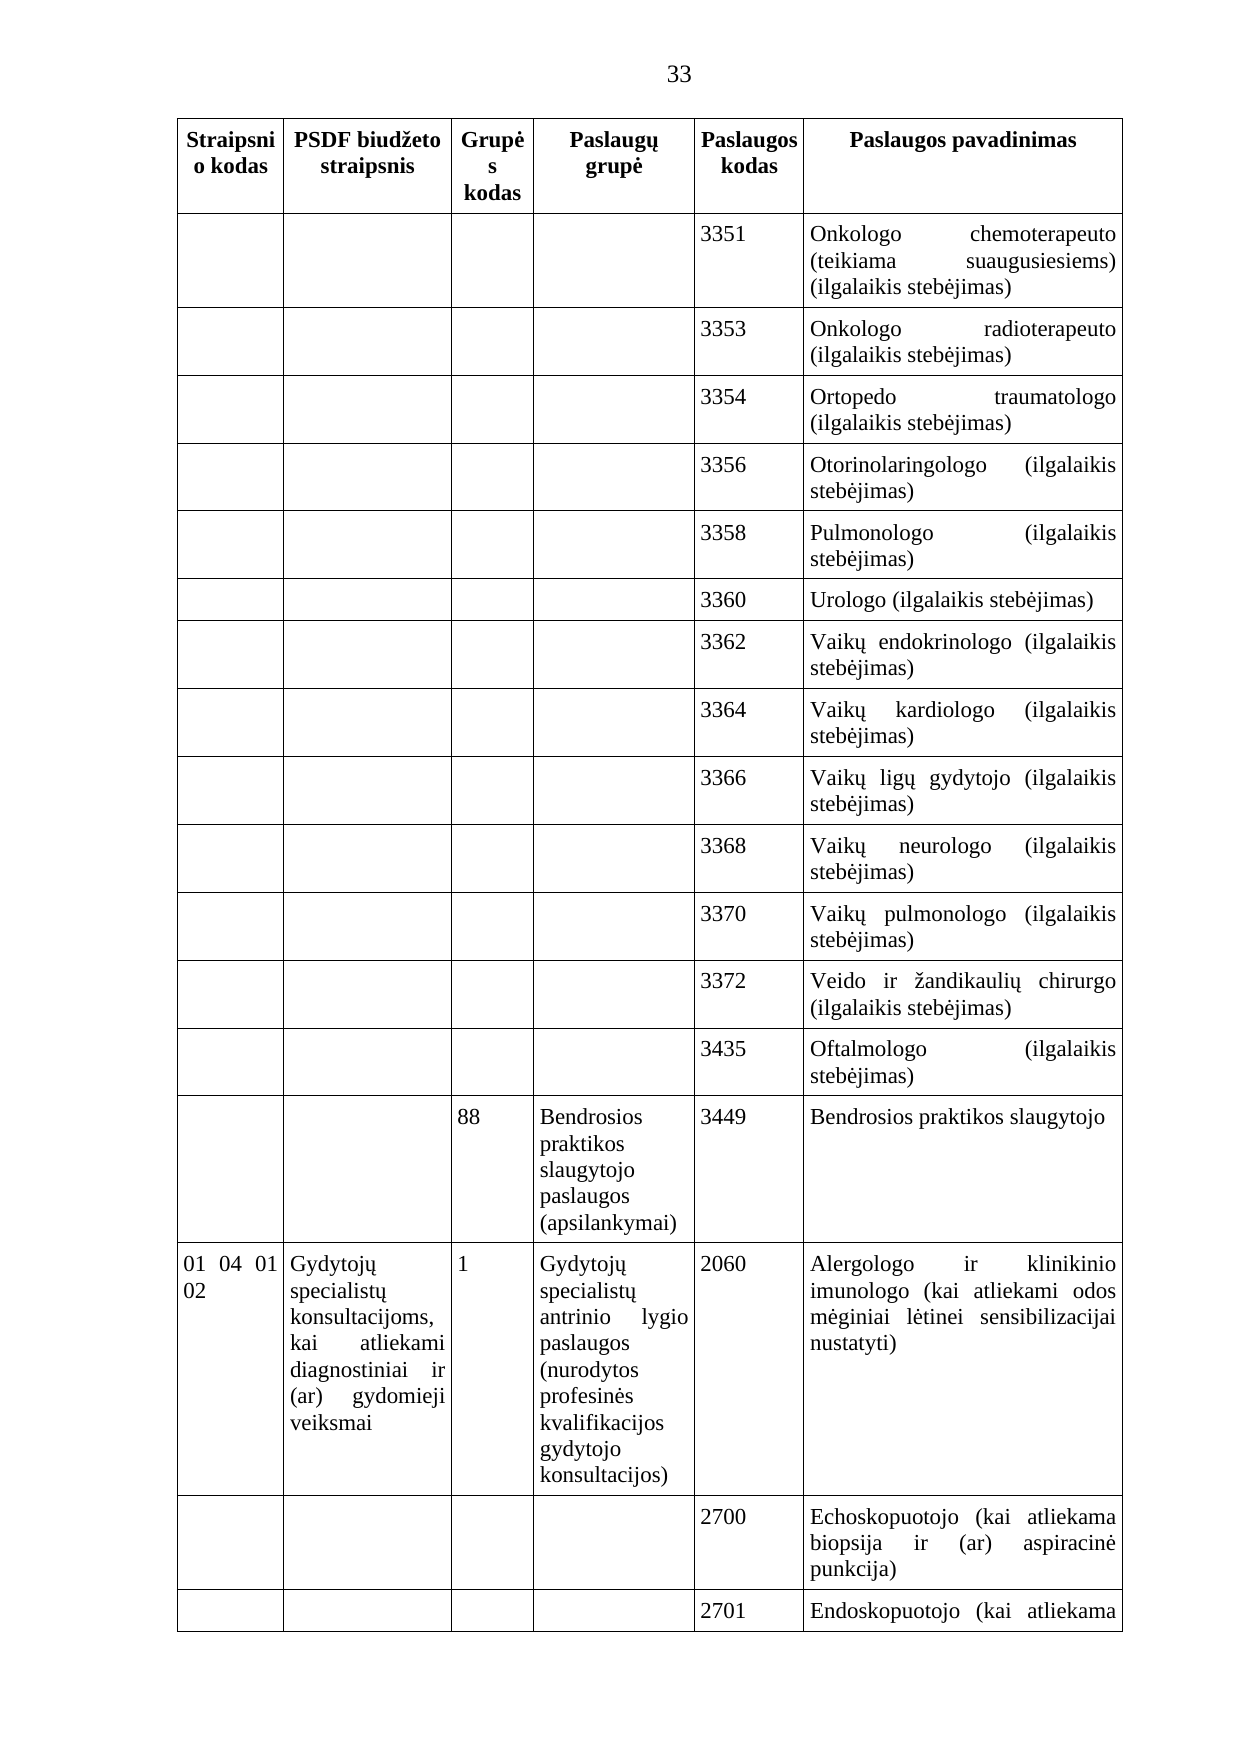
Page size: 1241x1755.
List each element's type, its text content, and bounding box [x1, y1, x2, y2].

table_cell [534, 621, 694, 688]
table_cell [178, 1029, 283, 1095]
table_cell Oftalmologo (ilgalaikis stebėjimas) [804, 1029, 1122, 1095]
table_cell [452, 621, 533, 688]
table_cell [534, 961, 694, 1027]
table_cell 3358 [695, 511, 803, 578]
table_cell [178, 1096, 283, 1242]
table_cell [284, 376, 451, 442]
table_cell [534, 511, 694, 578]
table_cell Echoskopuotojo (kai atliekama biopsija ir (ar) aspiracinė punkcija) [804, 1496, 1122, 1589]
table_cell Gydytojų specialistų konsultacijoms, kai atliekami diagnostiniai ir (ar) gydomieji veiksmai [284, 1243, 451, 1495]
table_cell 3364 [695, 689, 803, 756]
table_cell [178, 825, 283, 892]
table_cell [534, 214, 694, 307]
table_cell [452, 689, 533, 756]
table_cell [284, 825, 451, 892]
table_cell Vaikų endokrinologo (ilgalaikis stebėjimas) [804, 621, 1122, 688]
table_cell Vaikų kardiologo (ilgalaikis stebėjimas) [804, 689, 1122, 756]
table_cell [452, 511, 533, 578]
table_cell [178, 376, 283, 442]
table_header Paslaugų grupė [534, 119, 694, 212]
table_cell 3351 [695, 214, 803, 307]
table_cell [284, 1096, 451, 1242]
table_cell Onkologo radioterapeuto (ilgalaikis stebėjimas) [804, 308, 1122, 374]
table_cell [284, 757, 451, 824]
table_cell Urologo (ilgalaikis stebėjimas) [804, 579, 1122, 620]
table_cell [452, 1590, 533, 1631]
table_cell [534, 444, 694, 510]
table_cell [534, 1590, 694, 1631]
table_header Straipsnio kodas [178, 119, 283, 212]
table_cell [534, 1029, 694, 1095]
table_cell Vaikų ligų gydytojo (ilgalaikis stebėjimas) [804, 757, 1122, 824]
table_cell [284, 893, 451, 959]
table_cell Bendrosios praktikos slaugytojo paslaugos (apsilankymai) [534, 1096, 694, 1242]
table_cell 3356 [695, 444, 803, 510]
table_header Paslaugos kodas [695, 119, 803, 212]
table_cell 01 04 01 02 [178, 1243, 283, 1495]
table_cell [178, 511, 283, 578]
table_cell 3362 [695, 621, 803, 688]
table_cell [452, 376, 533, 442]
table_cell 3366 [695, 757, 803, 824]
table_cell [534, 825, 694, 892]
table_cell [178, 961, 283, 1027]
table_cell [534, 1496, 694, 1589]
table_cell Onkologo chemoterapeuto (teikiama suaugusiesiems) (ilgalaikis stebėjimas) [804, 214, 1122, 307]
table_cell [284, 961, 451, 1027]
table_cell [284, 1496, 451, 1589]
table_cell Bendrosios praktikos slaugytojo [804, 1096, 1122, 1242]
table_cell Vaikų pulmonologo (ilgalaikis stebėjimas) [804, 893, 1122, 959]
table_cell [284, 621, 451, 688]
table_cell [284, 308, 451, 374]
table_cell [178, 214, 283, 307]
table_cell [452, 893, 533, 959]
table_cell [452, 961, 533, 1027]
table_cell 1 [452, 1243, 533, 1495]
table_cell [534, 689, 694, 756]
table_cell [534, 308, 694, 374]
table_cell Alergologo ir klinikinio imunologo (kai atliekami odos mėginiai lėtinei sensibilizacijai nustatyti) [804, 1243, 1122, 1495]
table_cell [284, 1590, 451, 1631]
table_cell 3360 [695, 579, 803, 620]
table_cell [178, 1590, 283, 1631]
table_header Paslaugos pavadinimas [804, 119, 1122, 212]
table_cell [452, 1029, 533, 1095]
table_cell [178, 308, 283, 374]
table_cell [178, 689, 283, 756]
table_cell [178, 579, 283, 620]
table_cell Ortopedo traumatologo (ilgalaikis stebėjimas) [804, 376, 1122, 442]
table_cell [284, 1029, 451, 1095]
table_cell Vaikų neurologo (ilgalaikis stebėjimas) [804, 825, 1122, 892]
table_cell Gydytojų specialistų antrinio lygio paslaugos (nurodytos profesinės kvalifikacijos gydytojo konsultacijos) [534, 1243, 694, 1495]
table_cell [452, 757, 533, 824]
table_cell Veido ir žandikaulių chirurgo (ilgalaikis stebėjimas) [804, 961, 1122, 1027]
table_cell Endoskopuotojo (kai atliekama [804, 1590, 1122, 1631]
table_cell [534, 376, 694, 442]
table_cell [178, 1496, 283, 1589]
table_cell [452, 308, 533, 374]
table_cell [284, 511, 451, 578]
table_cell 2700 [695, 1496, 803, 1589]
table_header Grupės kodas [452, 119, 533, 212]
table_cell [534, 579, 694, 620]
table_cell 2060 [695, 1243, 803, 1495]
table_cell 3354 [695, 376, 803, 442]
table_cell 3449 [695, 1096, 803, 1242]
table_cell [452, 825, 533, 892]
table_cell [452, 1496, 533, 1589]
table_cell [284, 689, 451, 756]
table_cell 3435 [695, 1029, 803, 1095]
table_cell [178, 621, 283, 688]
table_cell [284, 579, 451, 620]
table_cell 3353 [695, 308, 803, 374]
table_cell [452, 444, 533, 510]
table_cell 3368 [695, 825, 803, 892]
table_header PSDF biudžeto straipsnis [284, 119, 451, 212]
table_cell [284, 214, 451, 307]
table_cell Pulmonologo (ilgalaikis stebėjimas) [804, 511, 1122, 578]
table_cell 2701 [695, 1590, 803, 1631]
table_cell [178, 444, 283, 510]
table_cell [452, 579, 533, 620]
table_cell [534, 893, 694, 959]
table_cell [534, 757, 694, 824]
table_cell [178, 893, 283, 959]
table_cell 3370 [695, 893, 803, 959]
table_cell [452, 214, 533, 307]
table_cell [178, 757, 283, 824]
table_cell 88 [452, 1096, 533, 1242]
table_cell 3372 [695, 961, 803, 1027]
table_cell [284, 444, 451, 510]
table_cell Otorinolaringologo (ilgalaikis stebėjimas) [804, 444, 1122, 510]
